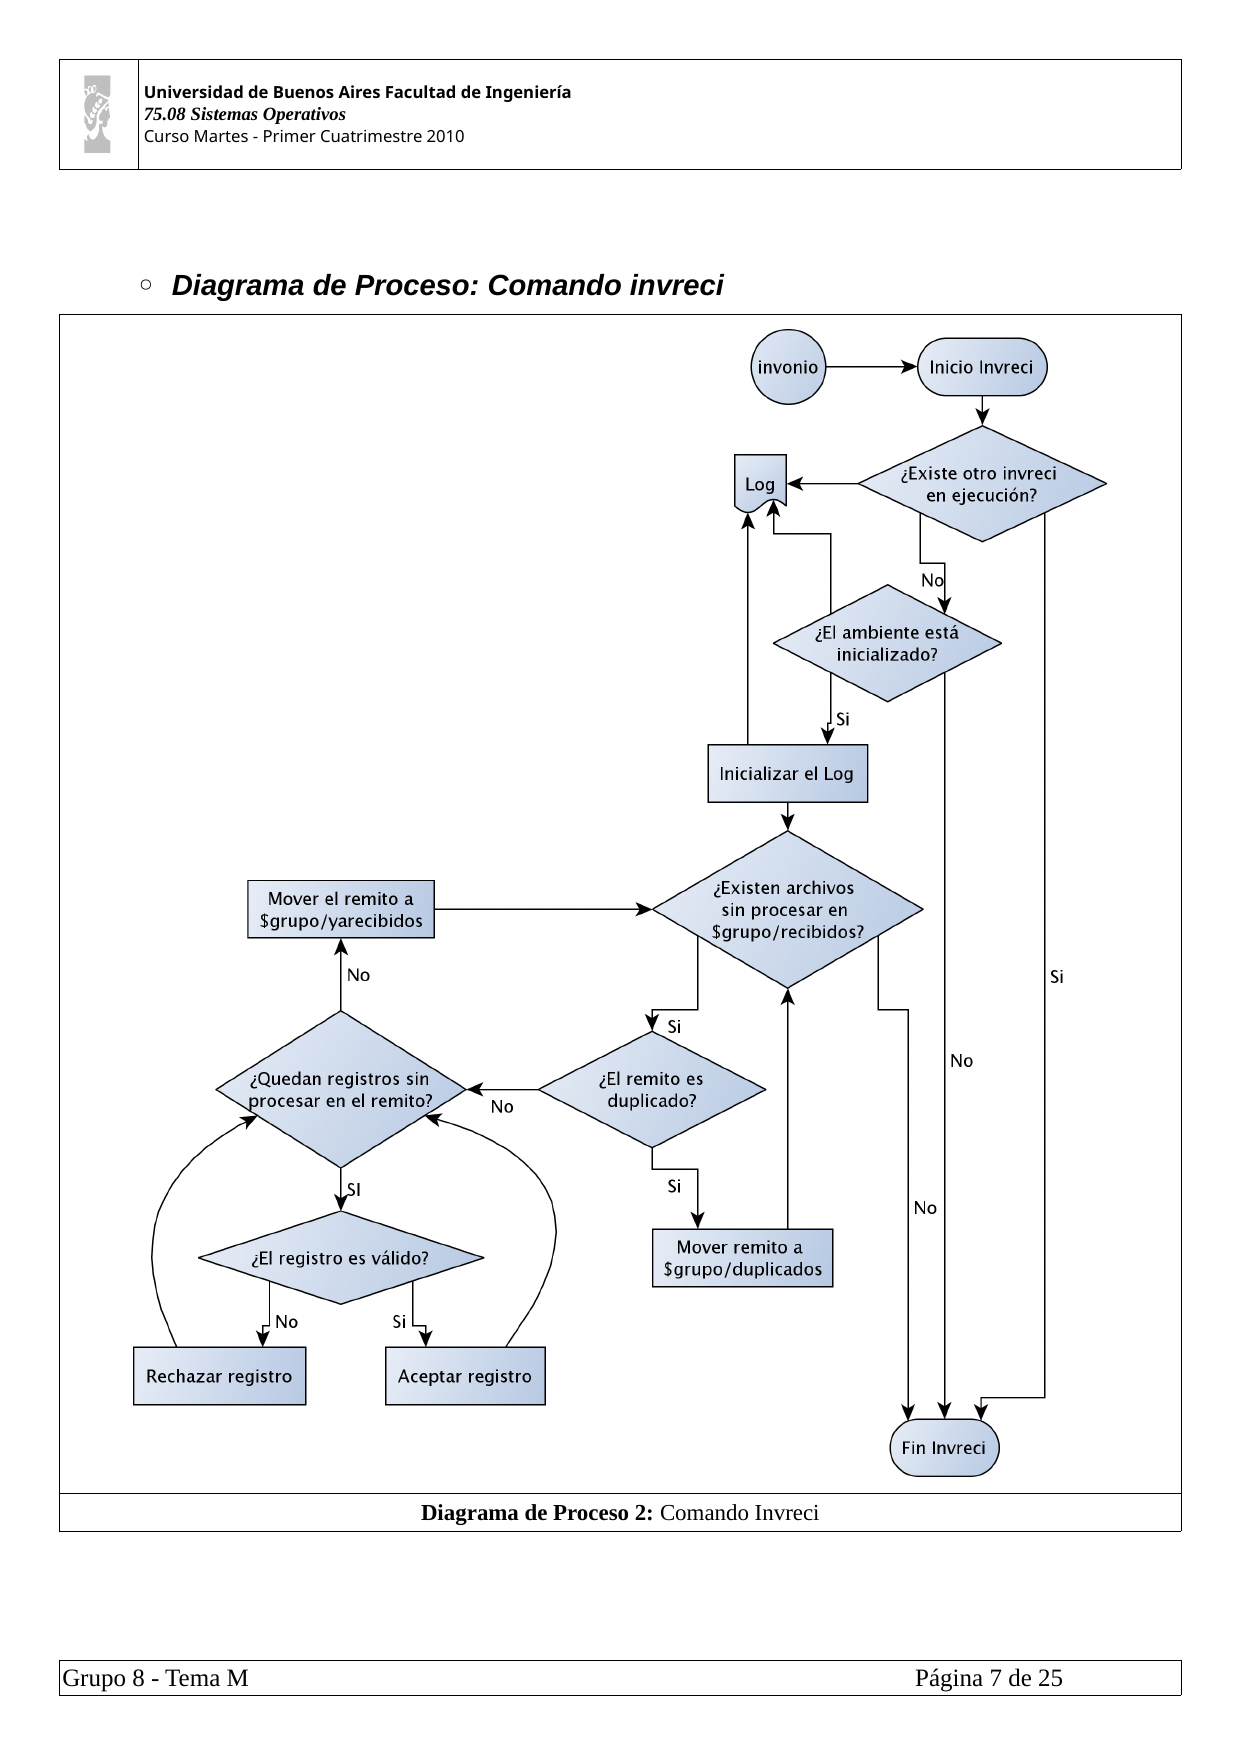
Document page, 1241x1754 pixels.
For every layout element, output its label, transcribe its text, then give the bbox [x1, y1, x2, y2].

table_cell Diagrama de Proceso 2: Comando Invreci [60, 1494, 1181, 1531]
table_header [60, 315, 1181, 1493]
picture [83, 73, 114, 155]
subtitle Diagrama de Proceso: Comando invreci [134, 268, 1181, 301]
picture [123, 319, 1117, 1487]
